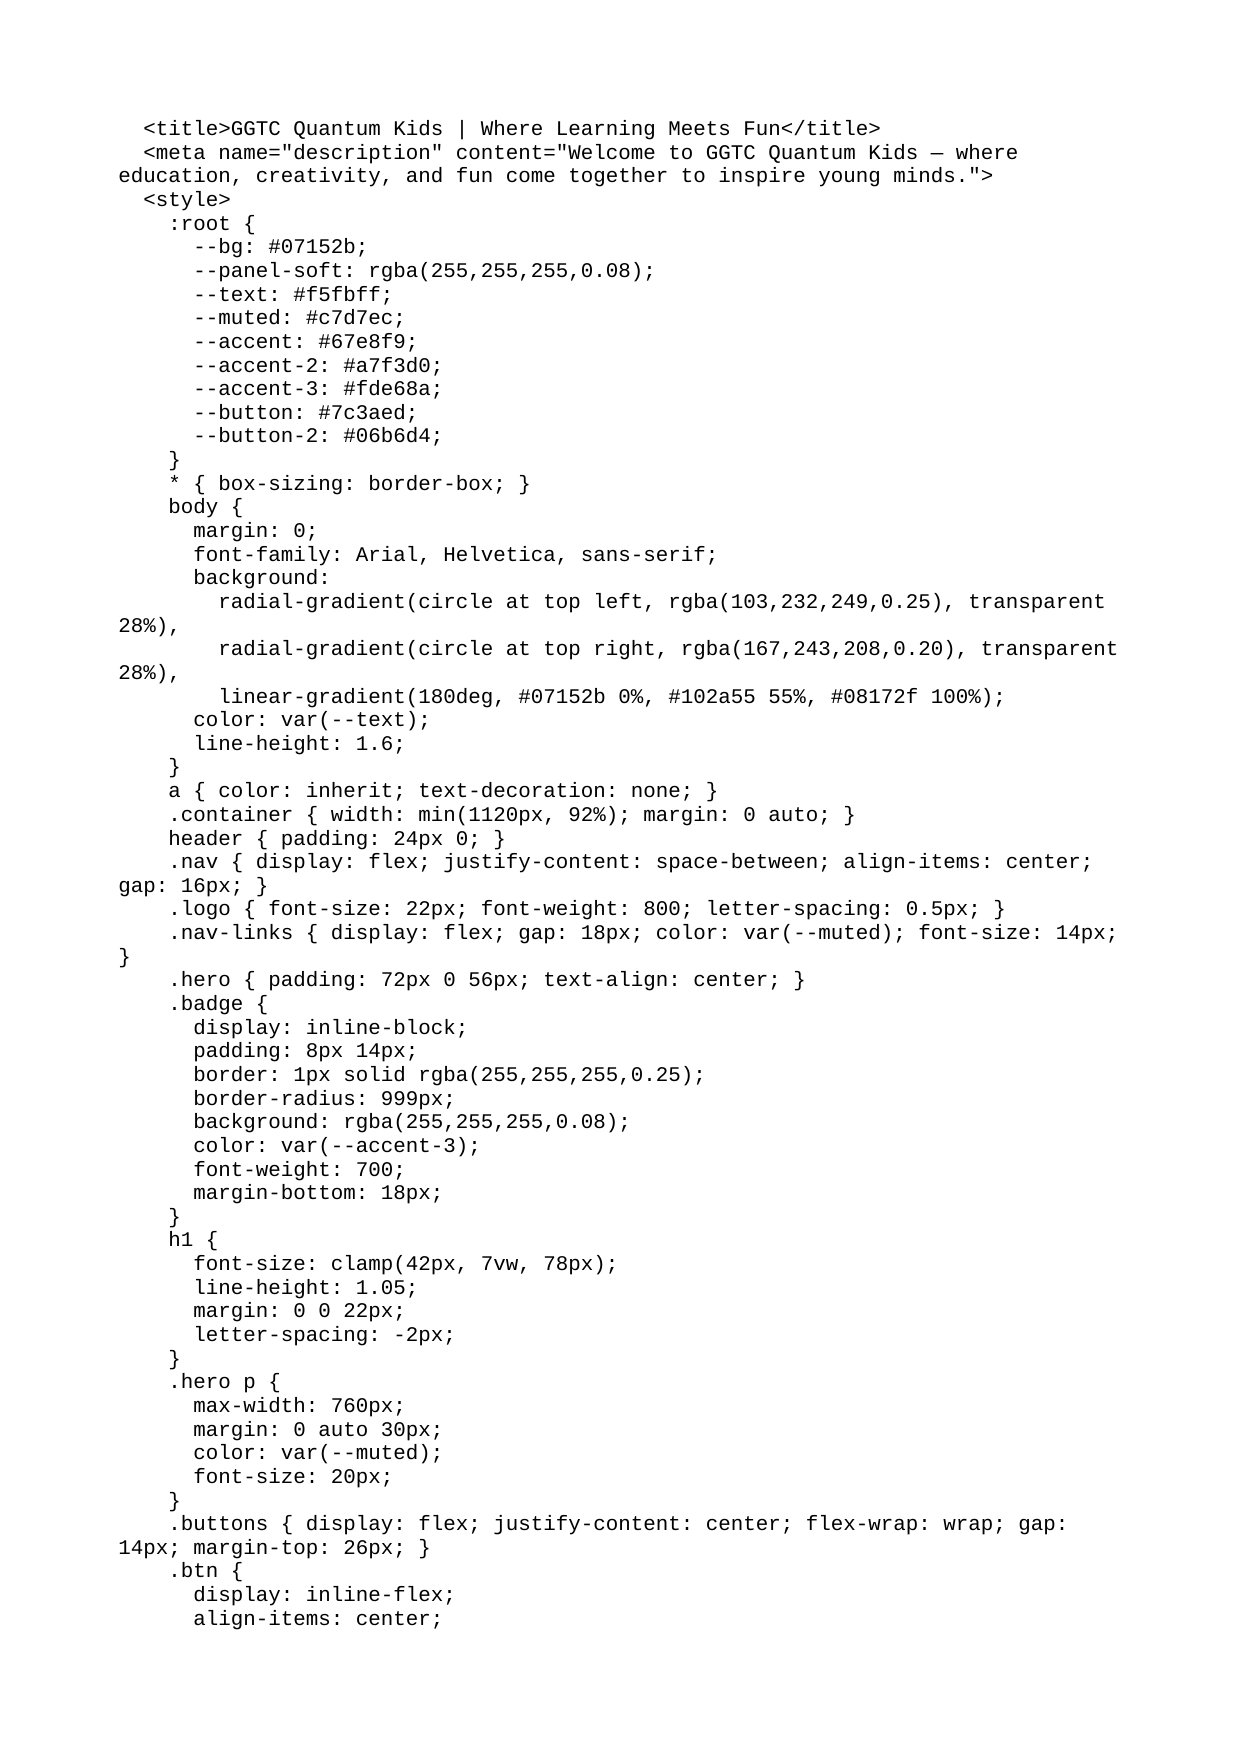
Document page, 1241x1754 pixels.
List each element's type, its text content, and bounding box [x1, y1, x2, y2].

text font-family: Arial, Helvetica, sans-serif; [118, 544, 1122, 567]
text header { padding: 24px 0; } [118, 827, 1122, 851]
text margin: 0; [118, 520, 1122, 544]
text --text: #f5fbff; [118, 284, 1122, 307]
text margin-bottom: 18px; [118, 1182, 1122, 1206]
text body { [118, 496, 1122, 520]
text font-size: 20px; [118, 1466, 1122, 1489]
text --button-2: #06b6d4; [118, 426, 1122, 449]
text --accent-2: #a7f3d0; [118, 354, 1122, 378]
text linear-gradient(180deg, #07152b 0%, #102a55 55%, #08172f 100%); [118, 686, 1122, 709]
text --muted: #c7d7ec; [118, 307, 1122, 331]
text color: var(--accent-3); [118, 1135, 1122, 1158]
text max-width: 760px; [118, 1395, 1122, 1419]
text padding: 8px 14px; [118, 1040, 1122, 1064]
text line-height: 1.6; [118, 733, 1122, 757]
text border: 1px solid rgba(255,255,255,0.25); [118, 1064, 1122, 1088]
text } [118, 1206, 1122, 1229]
text font-size: clamp(42px, 7vw, 78px); [118, 1253, 1122, 1277]
text display: inline-flex; [118, 1584, 1122, 1608]
text font-weight: 700; [118, 1158, 1122, 1182]
text h1 { [118, 1229, 1122, 1253]
text background: rgba(255,255,255,0.08); [118, 1111, 1122, 1135]
text .container { width: min(1120px, 92%); margin: 0 auto; } [118, 804, 1122, 827]
text .btn { [118, 1561, 1122, 1584]
text :root { [118, 213, 1122, 236]
text .badge { [118, 993, 1122, 1017]
text color: var(--muted); [118, 1442, 1122, 1466]
text .nav-links { display: flex; gap: 18px; color: var(--muted); font-size: 14px; } [118, 922, 1122, 969]
text } [118, 1348, 1122, 1371]
text } [118, 449, 1122, 473]
text margin: 0 auto 30px; [118, 1419, 1122, 1442]
text --panel-soft: rgba(255,255,255,0.08); [118, 260, 1122, 284]
text .logo { font-size: 22px; font-weight: 800; letter-spacing: 0.5px; } [118, 898, 1122, 922]
text <style> [118, 189, 1122, 213]
text display: inline-block; [118, 1017, 1122, 1040]
text radial-gradient(circle at top left, rgba(103,232,249,0.25), transparent 28%), [118, 591, 1122, 638]
text } [118, 757, 1122, 780]
text align-items: center; [118, 1608, 1122, 1631]
text .nav { display: flex; justify-content: space-between; align-items: center; gap: 16px; } [118, 851, 1122, 898]
text <title>GGTC Quantum Kids | Where Learning Meets Fun</title> [118, 118, 1122, 142]
text background: [118, 567, 1122, 591]
text .hero p { [118, 1371, 1122, 1395]
text margin: 0 0 22px; [118, 1300, 1122, 1324]
text * { box-sizing: border-box; } [118, 473, 1122, 496]
text radial-gradient(circle at top right, rgba(167,243,208,0.20), transparent 28%), [118, 638, 1122, 686]
text letter-spacing: -2px; [118, 1324, 1122, 1348]
text --accent: #67e8f9; [118, 331, 1122, 354]
text .buttons { display: flex; justify-content: center; flex-wrap: wrap; gap: 14px; margin-top: 26px; } [118, 1513, 1122, 1561]
text <meta name="description" content="Welcome to GGTC Quantum Kids — where education, creativity, and fun come together to inspire young minds."> [118, 142, 1122, 189]
text a { color: inherit; text-decoration: none; } [118, 780, 1122, 804]
text color: var(--text); [118, 709, 1122, 733]
text --button: #7c3aed; [118, 402, 1122, 426]
text border-radius: 999px; [118, 1088, 1122, 1111]
text --accent-3: #fde68a; [118, 378, 1122, 402]
text line-height: 1.05; [118, 1277, 1122, 1300]
text --bg: #07152b; [118, 236, 1122, 260]
text .hero { padding: 72px 0 56px; text-align: center; } [118, 969, 1122, 993]
text } [118, 1489, 1122, 1513]
